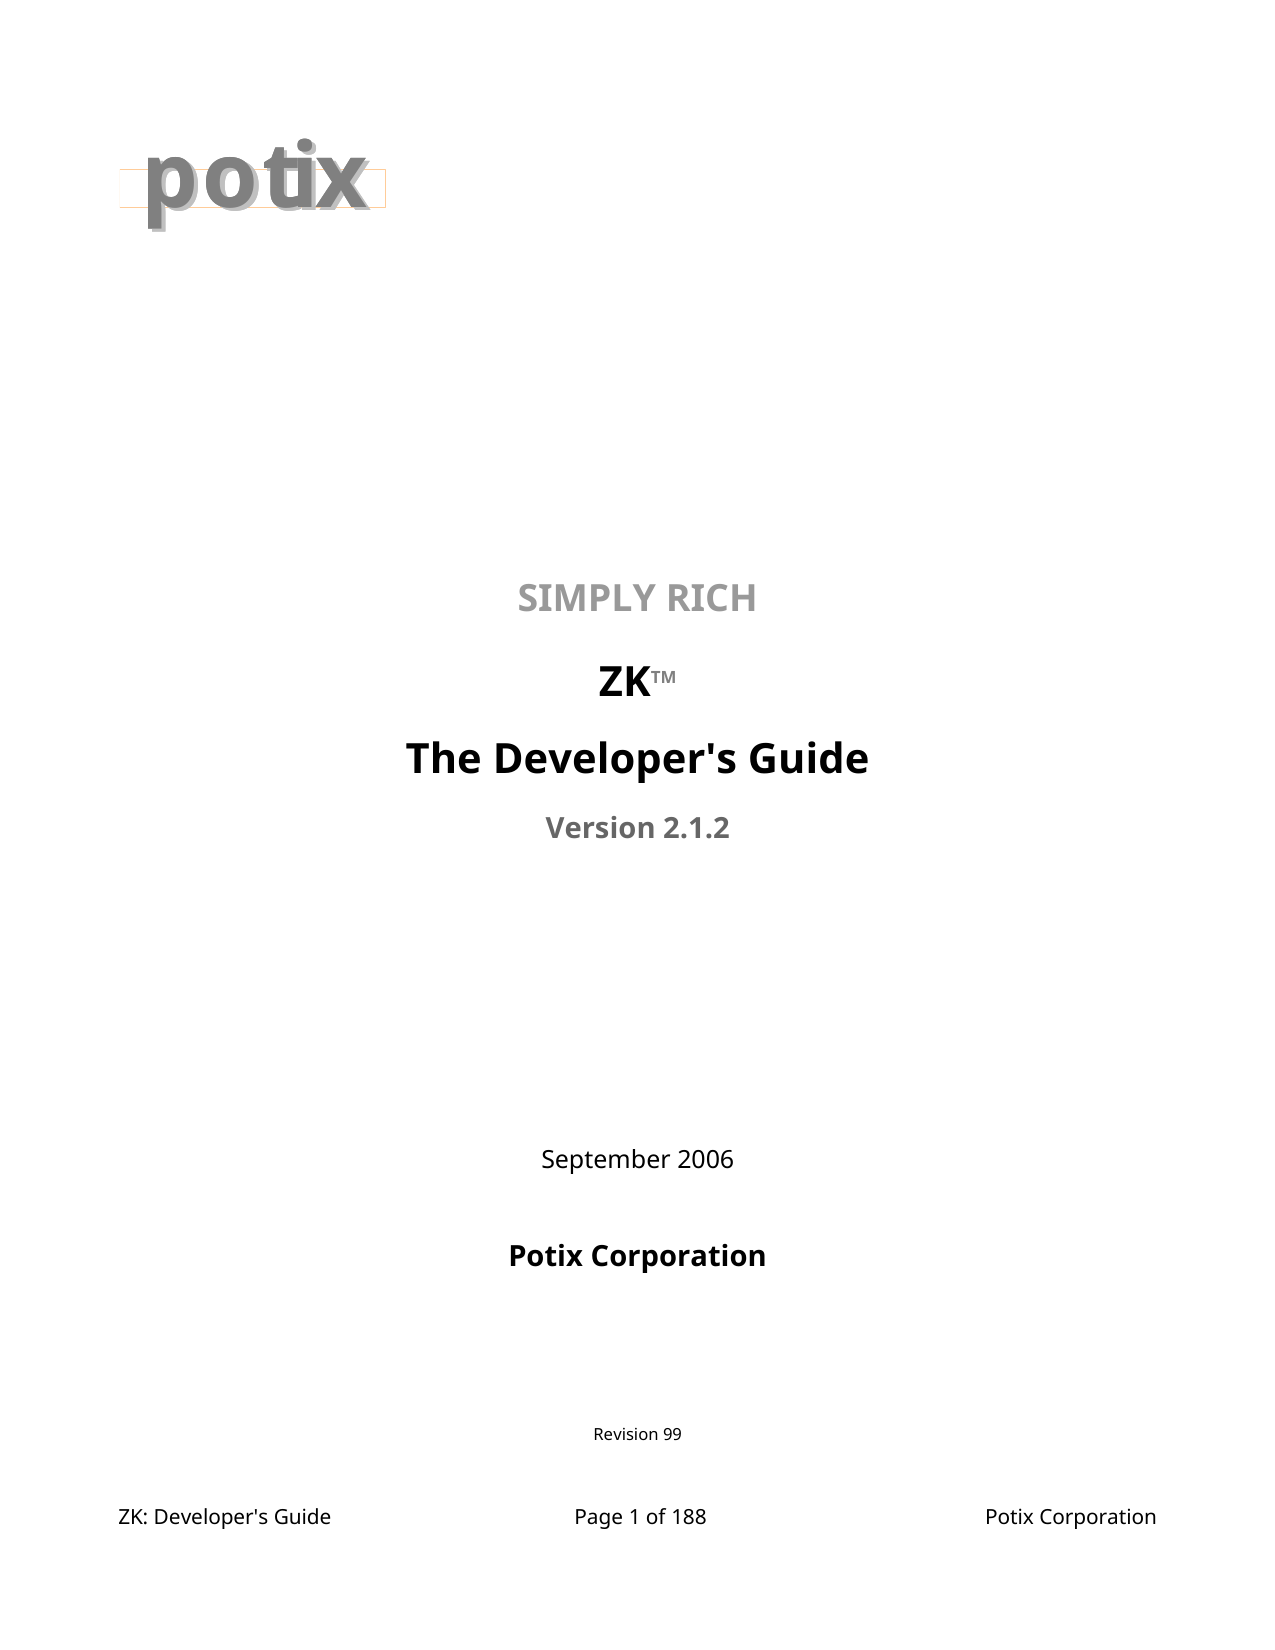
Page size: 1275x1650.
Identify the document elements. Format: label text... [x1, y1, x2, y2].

text September 2006 [118, 1142, 1157, 1176]
text ZKTM [118, 652, 1157, 708]
text Potix Corporation [118, 1235, 1157, 1275]
text Revision 99 [118, 1422, 1157, 1445]
text SIMPLY RICH [118, 571, 1157, 622]
text Version 2.1.2 [118, 807, 1157, 847]
text The Developer's Guide [118, 729, 1157, 786]
